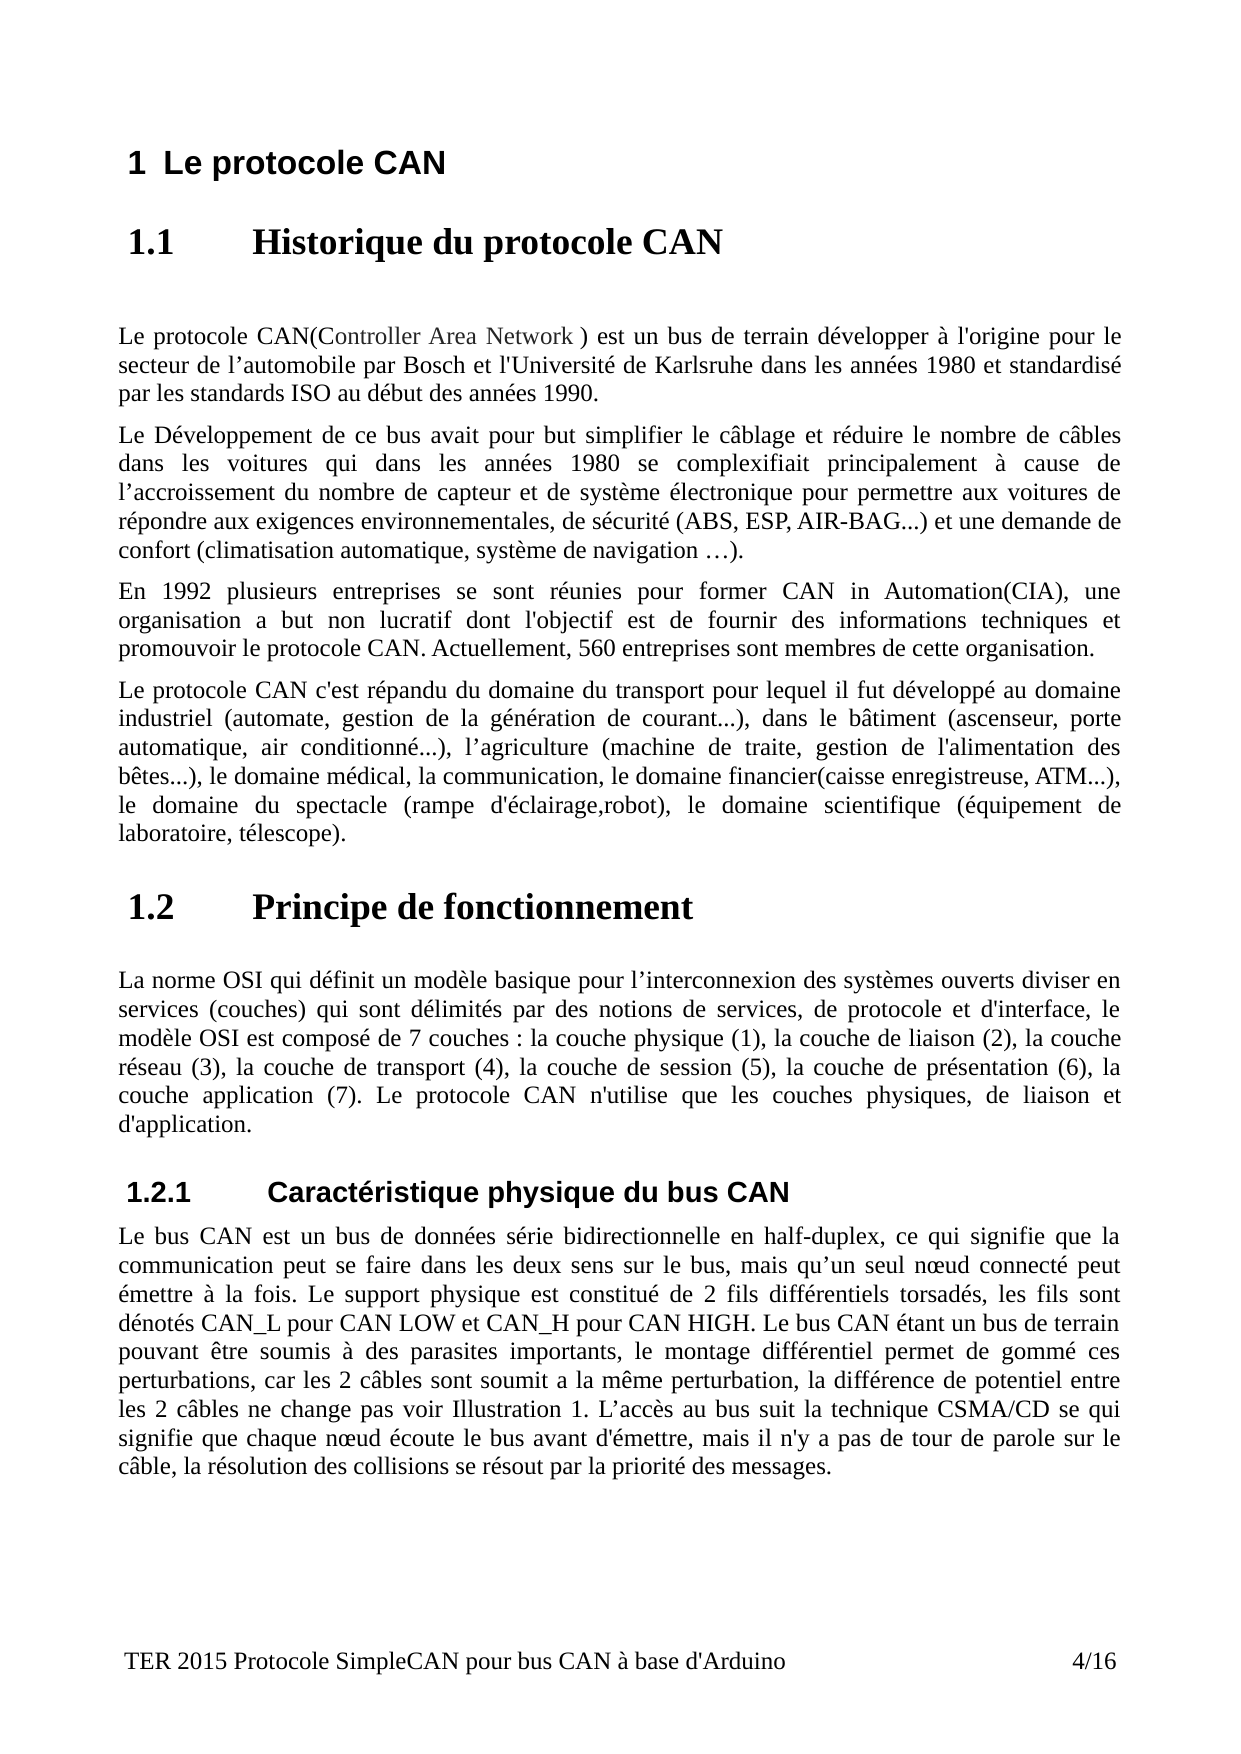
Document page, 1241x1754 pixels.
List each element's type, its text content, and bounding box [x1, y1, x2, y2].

subtitle Caractéristique physique du bus CAN [118, 1175, 1122, 1209]
text En 1992 plusieurs entreprises se sont réunies pour former CAN in Automation(CIA), une organisation a but non lucratif dont l'objectif est de fournir des informations techniques et promouvoir le protocole CAN. Actuellement, 560 entreprises sont membres de cette organisation. [118, 576, 1122, 662]
text Le protocole CAN c'est répandu du domaine du transport pour lequel il fut développé au domaine industriel (automate, gestion de la génération de courant...), dans le bâtiment (ascenseur, porte automatique, air conditionné...), l’agriculture (machine de traite, gestion de l'alimentation des bêtes...), le domaine médical, la communication, le domaine financier(caisse enregistreuse, ATM...), le domaine du spectacle (rampe d'éclairage,robot), le domaine scientifique (équipement de laboratoire, télescope). [118, 675, 1122, 847]
subtitle Historique du protocole CAN [118, 219, 1122, 262]
text La norme OSI qui définit un modèle basique pour l’interconnexion des systèmes ouverts diviser en services (couches) qui sont délimités par des notions de services, de protocole et d'interface, le modèle OSI est composé de 7 couches : la couche physique (1), la couche de liaison (2), la couche réseau (3), la couche de transport (4), la couche de session (5), la couche de présentation (6), la couche application (7). Le protocole CAN n'utilise que les couches physiques, de liaison et d'application. [118, 965, 1122, 1138]
text Le bus CAN est un bus de données série bidirectionnelle en half-duplex, ce qui signifie que la communication peut se faire dans les deux sens sur le bus, mais qu’un seul nœud connecté peut émettre à la fois. Le support physique est constitué de 2 fils différentiels torsadés, les fils sont dénotés CAN_L pour CAN LOW et CAN_H pour CAN HIGH. Le bus CAN étant un bus de terrain pouvant être soumis à des parasites importants, le montage différentiel permet de gommé ces perturbations, car les 2 câbles sont soumit a la même perturbation, la différence de potentiel entre les 2 câbles ne change pas voir Illustration 1. L’accès au bus suit la technique CSMA/CD se qui signifie que chaque nœud écoute le bus avant d'émettre, mais il n'y a pas de tour de parole sur le câble, la résolution des collisions se résout par la priorité des messages. [118, 1221, 1122, 1480]
text Le protocole CAN(Controller Area Network ) est un bus de terrain développer à l'origine pour le secteur de l’automobile par Bosch et l'Université de Karlsruhe dans les années 1980 et standardisé par les standards ISO au début des années 1990. [118, 321, 1122, 407]
subtitle Principe de fonctionnement [118, 885, 1122, 928]
subtitle Le protocole CAN [118, 143, 1122, 182]
text Le Développement de ce bus avait pour but simplifier le câblage et réduire le nombre de câbles dans les voitures qui dans les années 1980 se complexifiait principalement à cause de l’accroissement du nombre de capteur et de système électronique pour permettre aux voitures de répondre aux exigences environnementales, de sécurité (ABS, ESP, AIR-BAG...) et une demande de confort (climatisation automatique, système de navigation …). [118, 420, 1122, 563]
